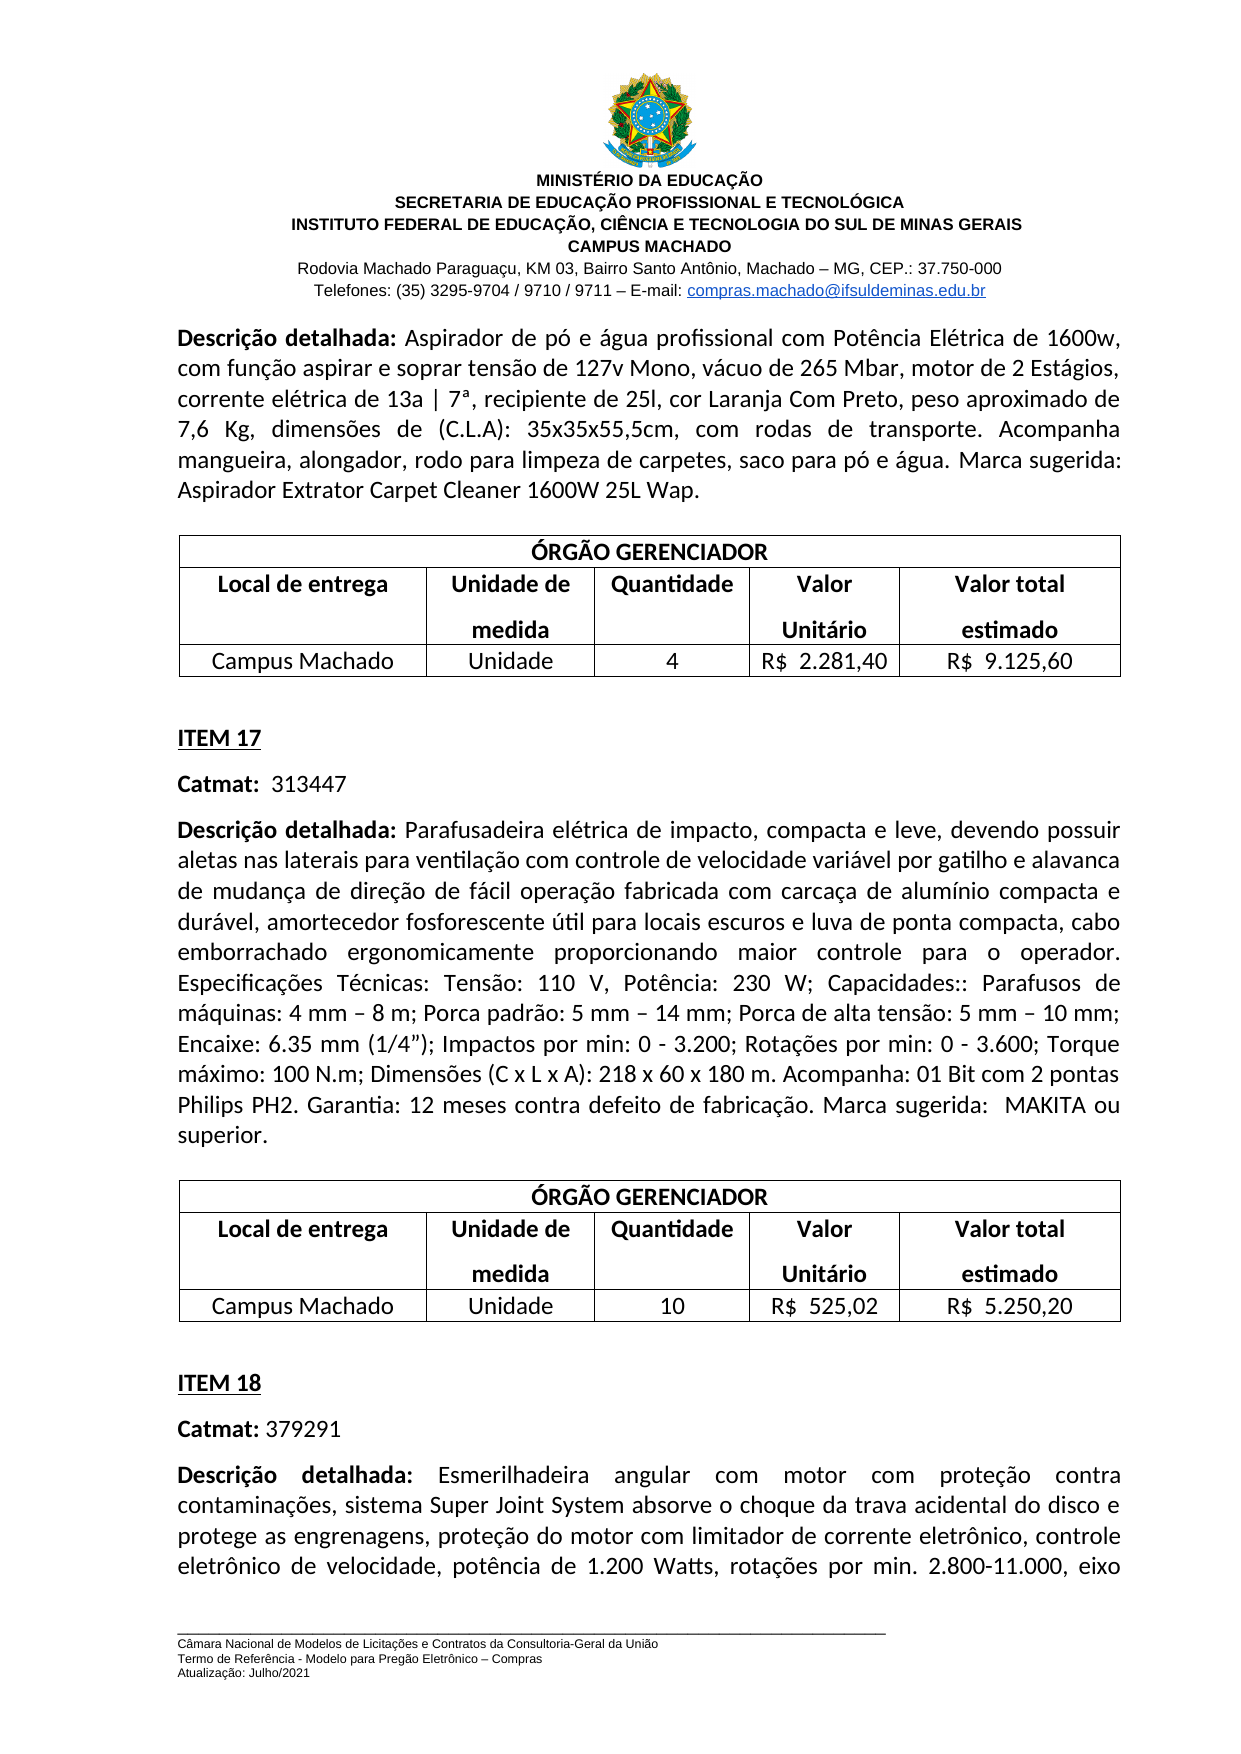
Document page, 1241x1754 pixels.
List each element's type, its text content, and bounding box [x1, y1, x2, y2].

table_header ÓRGÃO GERENCIADOR [180, 1181, 1120, 1212]
picture [669, 149, 680, 155]
text ITEM 17 [177, 723, 1108, 753]
picture [643, 163, 658, 168]
picture [603, 73, 697, 168]
text ITEM 18 [177, 1367, 1108, 1398]
text Descrição detalhada: Aspirador de pó e água profissional com Potência Elétrica de 1600w, com função aspirar e soprar tensão de 127v Mono, vácuo de 265 Mbar, motor de 2 Estágios, corrente elétrica de 13a | 7ª, recipiente de 25l, cor Laranja Com Preto, peso aproximado de 7,6 Kg, dimensões de (C.L.A): 35x35x55,5cm, com rodas de transporte. Acompanha mangueira, alongador, rodo para limpeza de carpetes, saco para pó e água. Marca sugerida: Aspirador Extrator Carpet Cleaner 1600W 25L Wap. [177, 322, 1122, 505]
text Catmat: 379291 [177, 1413, 1122, 1444]
table_cell R$ 2.281,40 [750, 645, 899, 676]
text Catmat: 313447 [177, 768, 1122, 799]
table_cell Valor Unitário [750, 568, 899, 644]
table_cell Valor Unitário [750, 1213, 899, 1289]
text Descrição detalhada: Parafusadeira elétrica de impacto, compacta e leve, devendo possuir aletas nas laterais para ventilação com controle de velocidade variável por gatilho e alavanca de mudança de direção de fácil operação fabricada com carcaça de alumínio compacta e durável, amortecedor fosforescente útil para locais escuros e luva de ponta compacta, cabo emborrachado ergonomicamente proporcionando maior controle para o operador. Especificações Técnicas: Tensão: 110 V, Potência: 230 W; Capacidades:: Parafusos de máquinas: 4 mm – 8 m; Porca padrão: 5 mm – 14 mm; Porca de alta tensão: 5 mm – 10 mm; Encaixe: 6.35 mm (1/4”); Impactos por min: 0 - 3.200; Rotações por min: 0 - 3.600; Torque máximo: 100 N.m; Dimensões (C x L x A): 218 x 60 x 180 m. Acompanha: 01 Bit com 2 pontas Philips PH2. Garantia: 12 meses contra defeito de fabricação. Marca sugerida: MAKITA ou superior. [177, 814, 1122, 1150]
table_cell Quantidade [595, 1213, 749, 1289]
table_cell Unidade [427, 645, 594, 676]
table_cell R$ 9.125,60 [900, 645, 1120, 676]
table_cell Unidade [427, 1290, 594, 1321]
table_header ÓRGÃO GERENCIADOR [180, 536, 1120, 567]
text Descrição detalhada: Esmerilhadeira angular com motor com proteção contra contaminações, sistema Super Joint System absorve o choque da trava acidental do disco e protege as engrenagens, proteção do motor com limitador de corrente eletrônico, controle eletrônico de velocidade, potência de 1.200 Watts, rotações por min. 2.800-11.000, eixo [177, 1459, 1122, 1581]
table_cell Campus Machado [180, 1290, 426, 1321]
table_cell Campus Machado [180, 645, 426, 676]
table_cell Unidade de medida [427, 1213, 594, 1289]
table_cell Local de entrega [180, 568, 426, 644]
table_cell 4 [595, 645, 749, 676]
table_cell Valor total estimado [900, 568, 1120, 644]
table_cell Valor total estimado [900, 1213, 1120, 1289]
table_cell R$ 525,02 [750, 1290, 899, 1321]
table_cell Quantidade [595, 568, 749, 644]
table_cell Unidade de medida [427, 568, 594, 644]
table_cell 10 [595, 1290, 749, 1321]
table_cell R$ 5.250,20 [900, 1290, 1120, 1321]
table_cell Local de entrega [180, 1213, 426, 1289]
